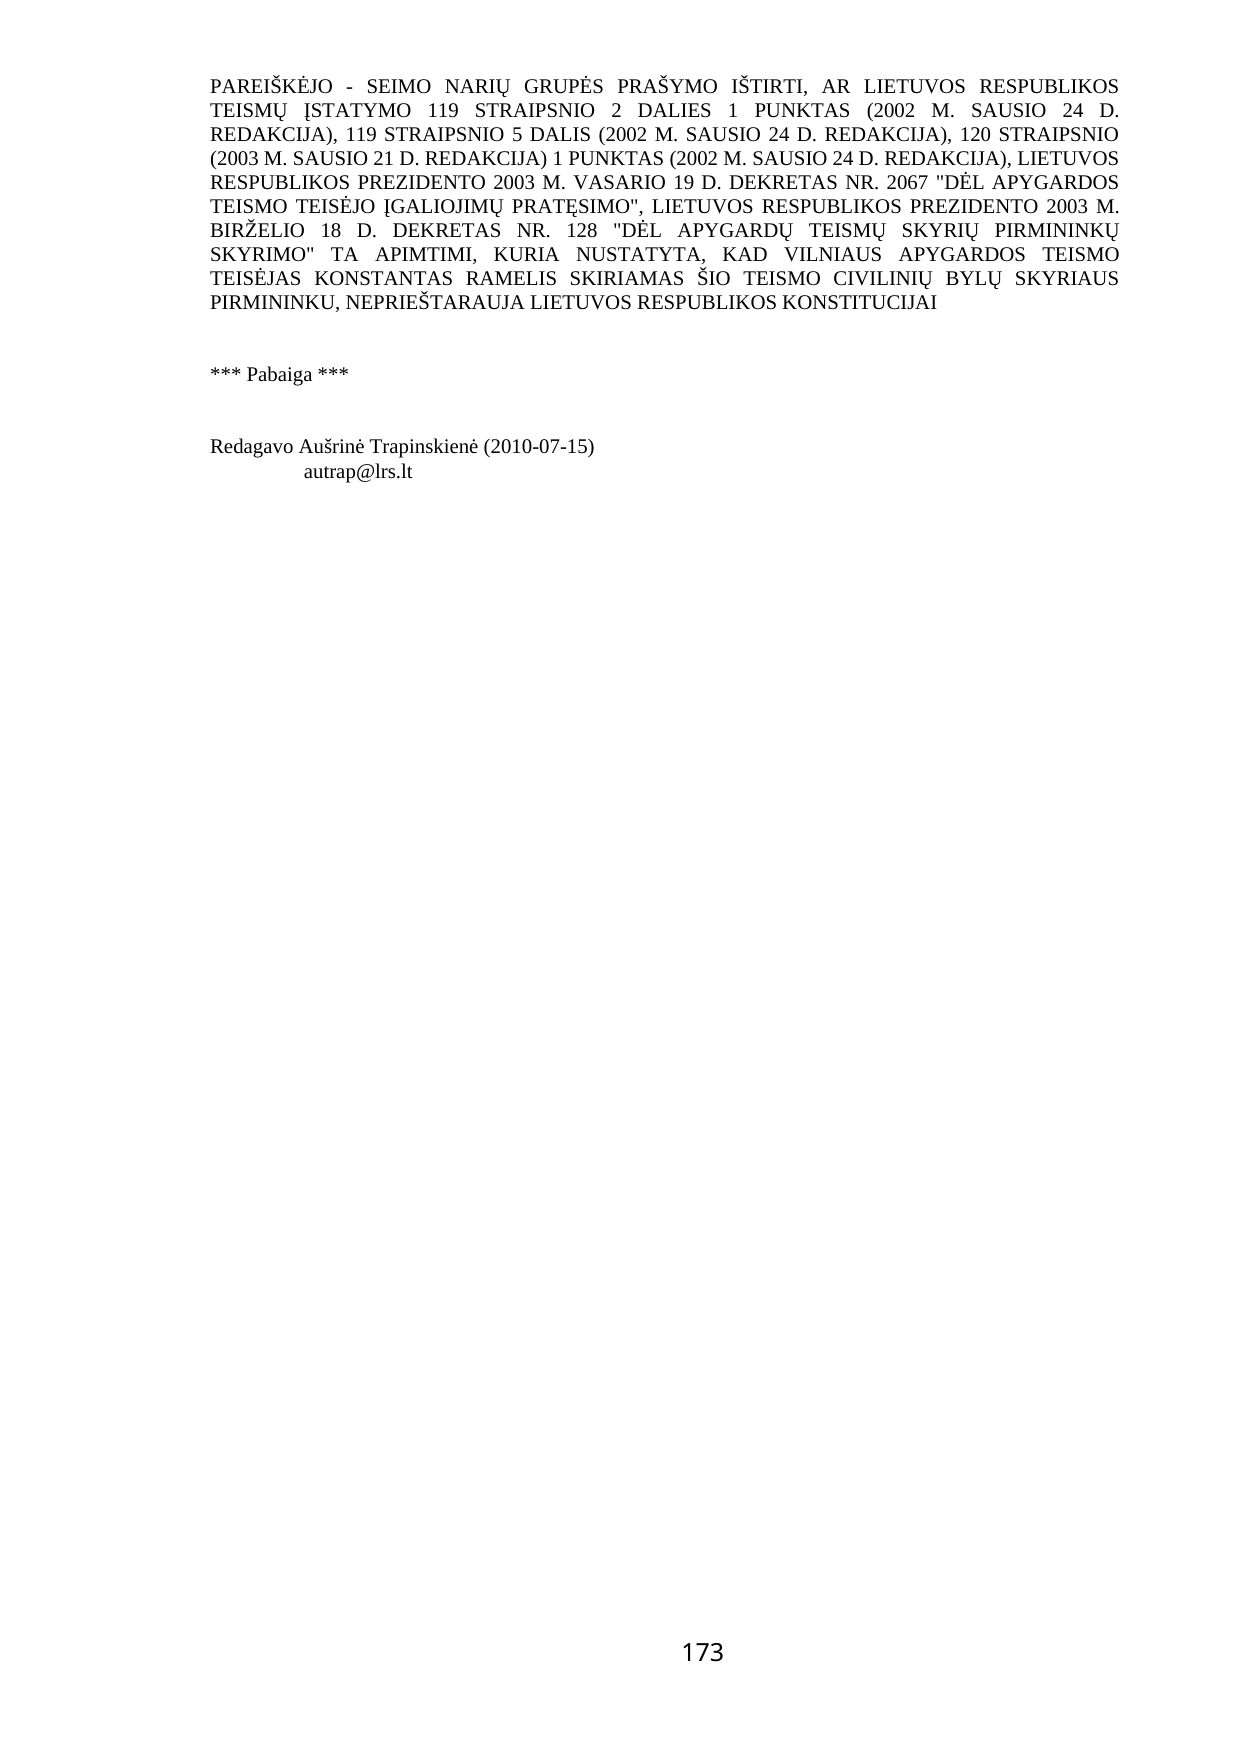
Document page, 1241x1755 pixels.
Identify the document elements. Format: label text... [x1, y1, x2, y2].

text *** Pabaiga *** [210, 362, 1120, 386]
text PAREIŠKĖJO - SEIMO NARIŲ GRUPĖS PRAŠYMO IŠTIRTI, AR LIETUVOS RESPUBLIKOS TEISMŲ ĮSTATYMO 119 STRAIPSNIO 2 DALIES 1 PUNKTAS (2002 M. SAUSIO 24 D. REDAKCIJA), 119 STRAIPSNIO 5 DALIS (2002 M. SAUSIO 24 D. REDAKCIJA), 120 STRAIPSNIO (2003 M. SAUSIO 21 D. REDAKCIJA) 1 PUNKTAS (2002 M. SAUSIO 24 D. REDAKCIJA), LIETUVOS RESPUBLIKOS PREZIDENTO 2003 M. VASARIO 19 D. DEKRETAS NR. 2067 "DĖL APYGARDOS TEISMO TEISĖJO ĮGALIOJIMŲ PRATĘSIMO", LIETUVOS RESPUBLIKOS PREZIDENTO 2003 M. BIRŽELIO 18 D. DEKRETAS NR. 128 "DĖL APYGARDŲ TEISMŲ SKYRIŲ PIRMININKŲ SKYRIMO" TA APIMTIMI, KURIA NUSTATYTA, KAD VILNIAUS APYGARDOS TEISMO TEISĖJAS KONSTANTAS RAMELIS SKIRIAMAS ŠIO TEISMO CIVILINIŲ BYLŲ SKYRIAUS PIRMININKU, NEPRIEŠTARAUJA LIETUVOS RESPUBLIKOS KONSTITUCIJAI [210, 73, 1120, 314]
text Redagavo Aušrinė Trapinskienė (2010-07-15) [210, 434, 1120, 458]
text autrap@lrs.lt [210, 458, 1120, 483]
